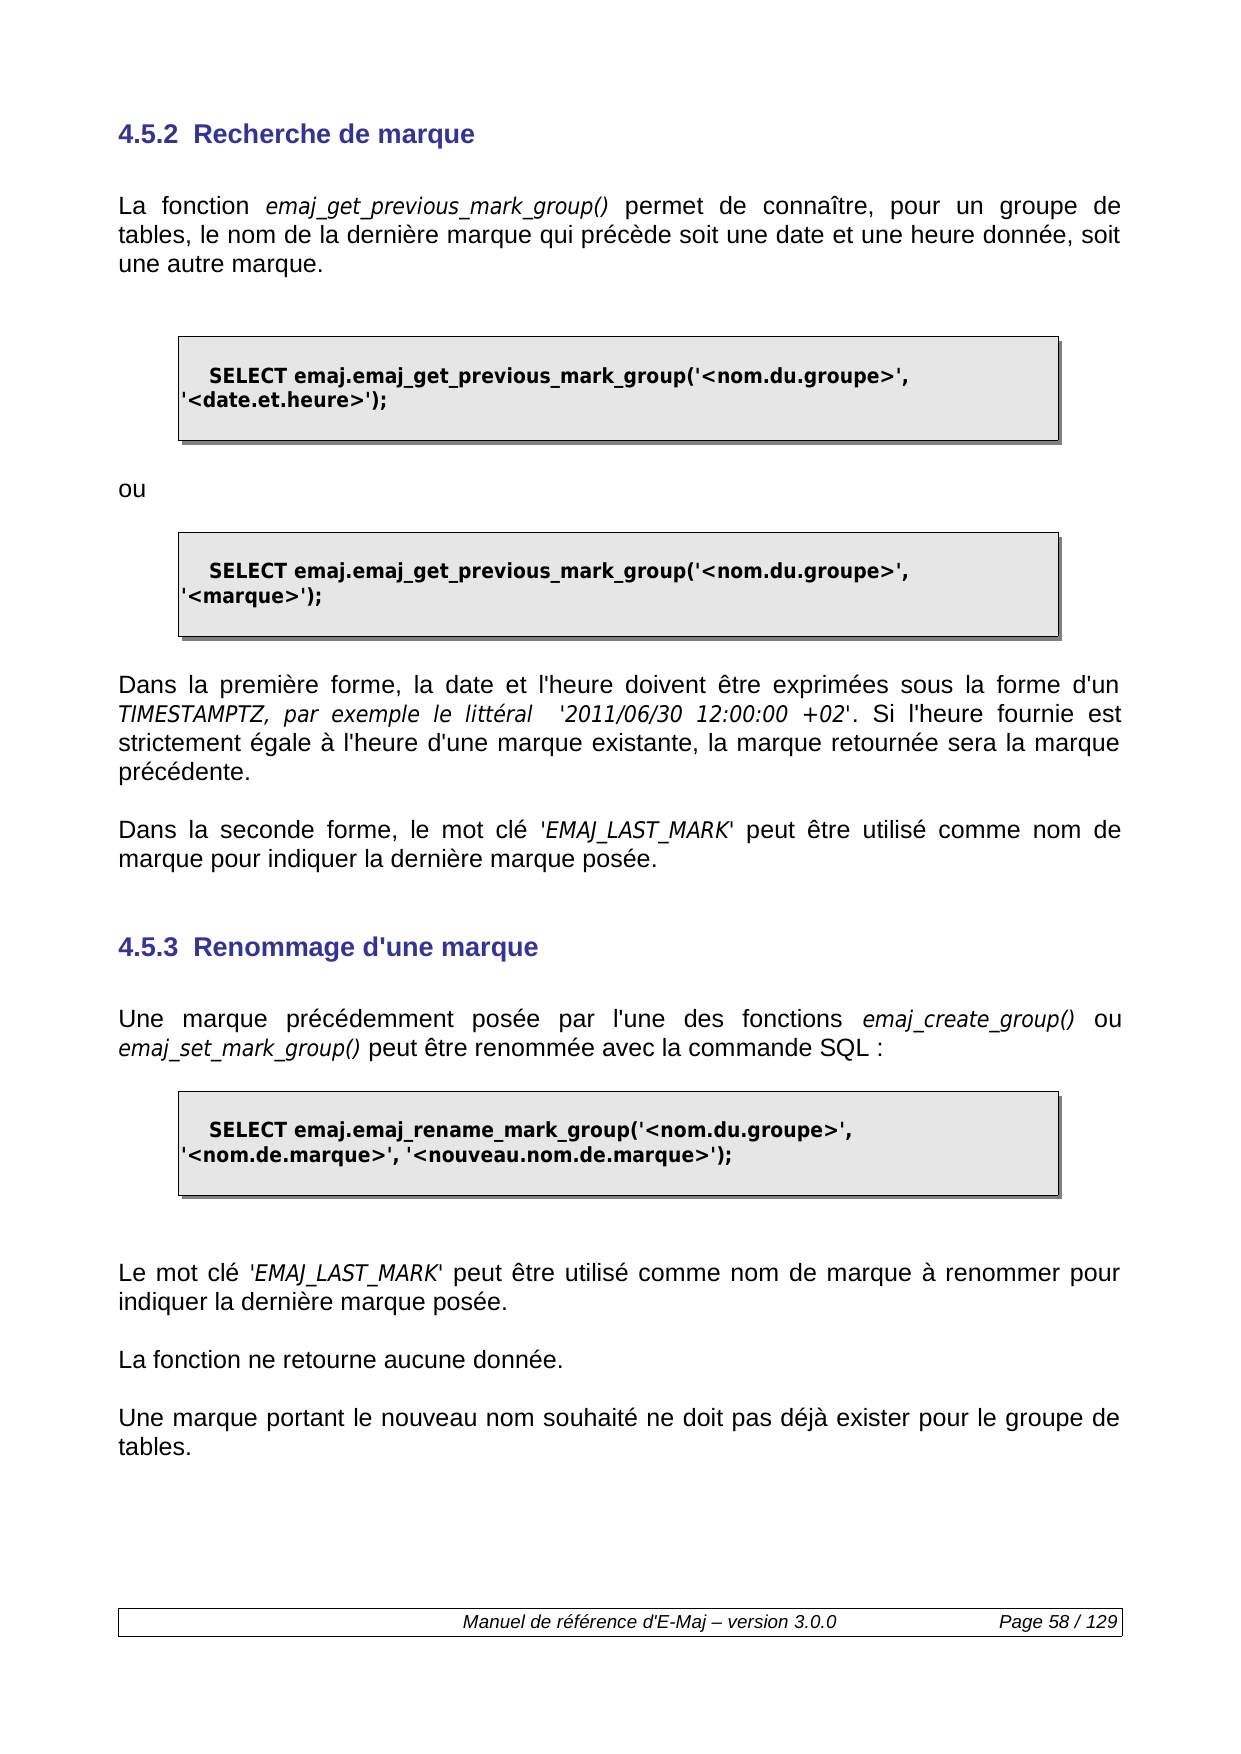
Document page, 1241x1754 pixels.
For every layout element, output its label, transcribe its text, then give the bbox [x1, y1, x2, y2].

text SELECT emaj.emaj_get_previous_mark_group('<nom.du.groupe>', '<marque>'); [179, 556, 1058, 605]
text Le mot clé 'EMAJ_LAST_MARK' peut être utilisé comme nom de marque à renommer pour indiquer la dernière marque posée. [118, 1258, 1122, 1316]
text Une marque portant le nouveau nom souhaité ne doit pas déjà exister pour le groupe de tables. [118, 1403, 1122, 1461]
text La fonction emaj_get_previous_mark_group() permet de connaître, pour un groupe de tables, le nom de la dernière marque qui précède soit une date et une heure donnée, soit une autre marque. [118, 191, 1122, 278]
text La fonction ne retourne aucune donnée. [118, 1345, 1122, 1374]
text SELECT emaj.emaj_rename_mark_group('<nom.du.groupe>', '<nom.de.marque>', '<nouveau.nom.de.marque>'); [179, 1115, 1058, 1164]
subtitle Recherche de marque [118, 118, 1122, 149]
subtitle Renommage d'une marque [118, 931, 1122, 962]
text SELECT emaj.emaj_get_previous_mark_group('<nom.du.groupe>', '<date.et.heure>'); [179, 361, 1058, 409]
text Dans la première forme, la date et l'heure doivent être exprimées sous la forme d'un TIMESTAMPTZ, par exemple le littéral '2011/06/30 12:00:00 +02'. Si l'heure fournie est strictement égale à l'heure d'une marque existante, la marque retournée sera la marque précédente. [118, 669, 1122, 786]
text Une marque précédemment posée par l'une des fonctions emaj_create_group() ou emaj_set_mark_group() peut être renommée avec la commande SQL : [118, 1004, 1122, 1062]
text ou [118, 474, 1122, 503]
text Dans la seconde forme, le mot clé 'EMAJ_LAST_MARK' peut être utilisé comme nom de marque pour indiquer la dernière marque posée. [118, 815, 1122, 873]
